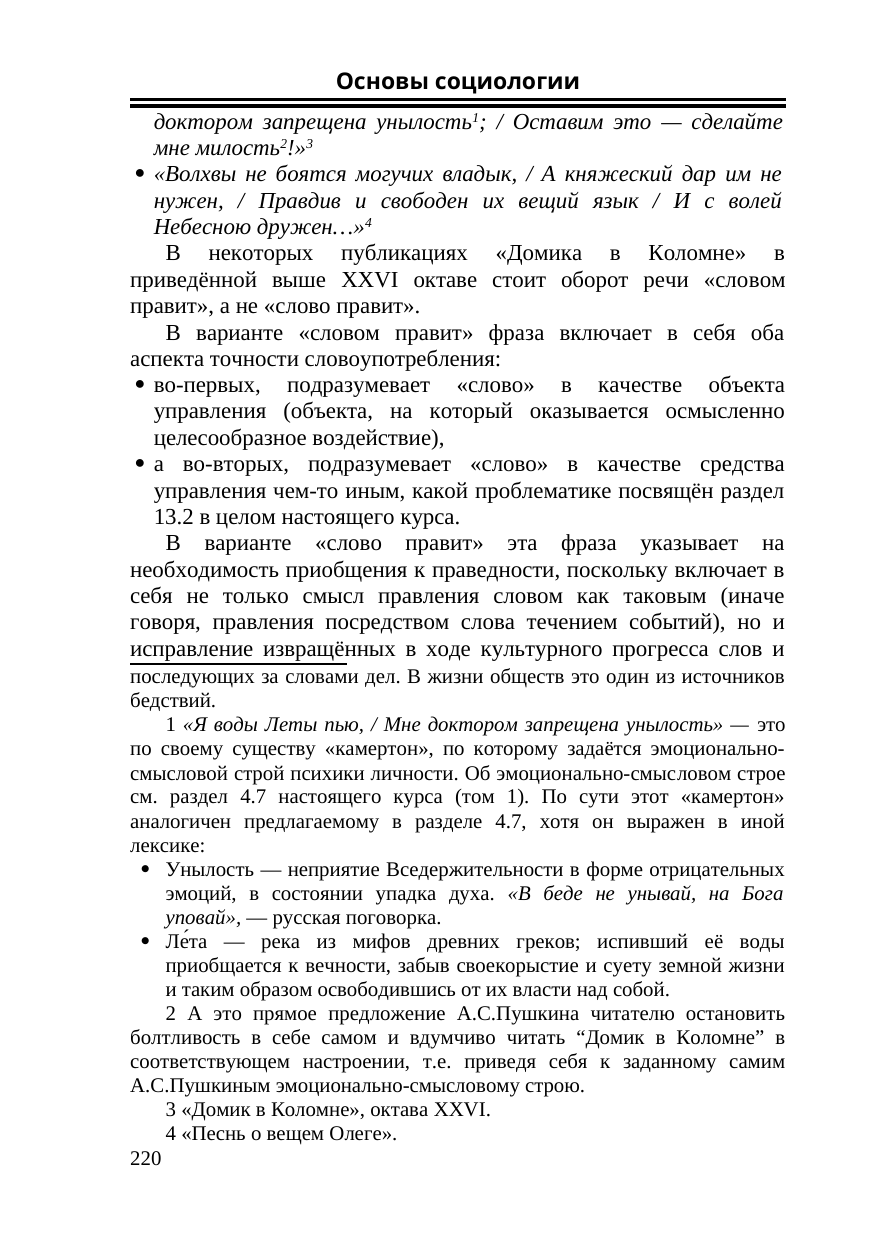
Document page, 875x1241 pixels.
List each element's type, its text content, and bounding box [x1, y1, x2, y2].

list во-первых, подразумевает «слово» в качестве объекта управления (объекта, на который оказывается осмысленно целесообразное воздействие), [136, 371, 786, 450]
list Ле́та — река из мифов древних греков; испивший её воды приобщается к вечности, забыв своекорыстие и суету земной жизни и таким образом освободившись от их власти над собой. [142, 929, 786, 1001]
list «Песнь о вещем Олеге». [130, 1121, 786, 1145]
list а во-вторых, подразумевает «слово» в качестве средства управления чем-то иным, какой проблематике посвящён раздел 13.2 в целом настоящего курса. [136, 450, 786, 529]
list «Я воды Леты пью, / Мне доктором запрещена унылость» — это по своему существу «камертон», по которому задаётся эмоционально-смыс­ло­вой строй психики личности. Об эмоционально-смыс­ловом строе см. раздел 4.7 настоящего курса (том 1). По сути этот «камертон» аналогичен предлагаемому в разделе 4.7, хотя он выражен в иной лексике: [130, 712, 786, 857]
text В варианте «словом правит» фраза включает в себя оба аспекта точ­ности словоупотребления: [130, 318, 786, 371]
list «Домик в Коломне», октава XXVI. [130, 1097, 786, 1121]
list последующих за словами дел. В жизни обществ это один из источников бедствий. [130, 664, 786, 712]
text В некоторых публикациях «Домика в Коломне» в приведённой выше XXVI октаве стоит оборот речи «сло­вом правит», а не «слово правит». [130, 239, 786, 318]
text В варианте «слово правит» эта фраза указывает на необходимость приобщения к праведности, поскольку включает в себя не только смысл правления словом как таковым (иначе говоря, правления посредством слова течением событий), но и исправление извращённых в ходе культурного прогресса слов и [130, 529, 786, 661]
list «Волхвы не боятся могучих владык, / А княжеский дар им не нужен, / Правдив и свободен их вещий язык / И с волей Небесною дружен…» [136, 160, 786, 239]
list Унылость — неприятие Вседержительности в форме отрицательных эмоций, в состоянии упадка духа. «В беде не унывай, на Бога уповай», — русская поговорка. [142, 857, 786, 929]
list доктором запрещена унылость; / Оставим это — сделайте мне милость!» [136, 108, 786, 160]
list А это прямое предложение А.С.Пушкина читателю остановить бол­тливость в себе самом и вдумчиво читать “Домик в Коломне” в соответствующем настроении, т.е. приведя себя к заданному самим А.С.Пуш­киным эмоционально-смысловому строю. [130, 1001, 786, 1097]
